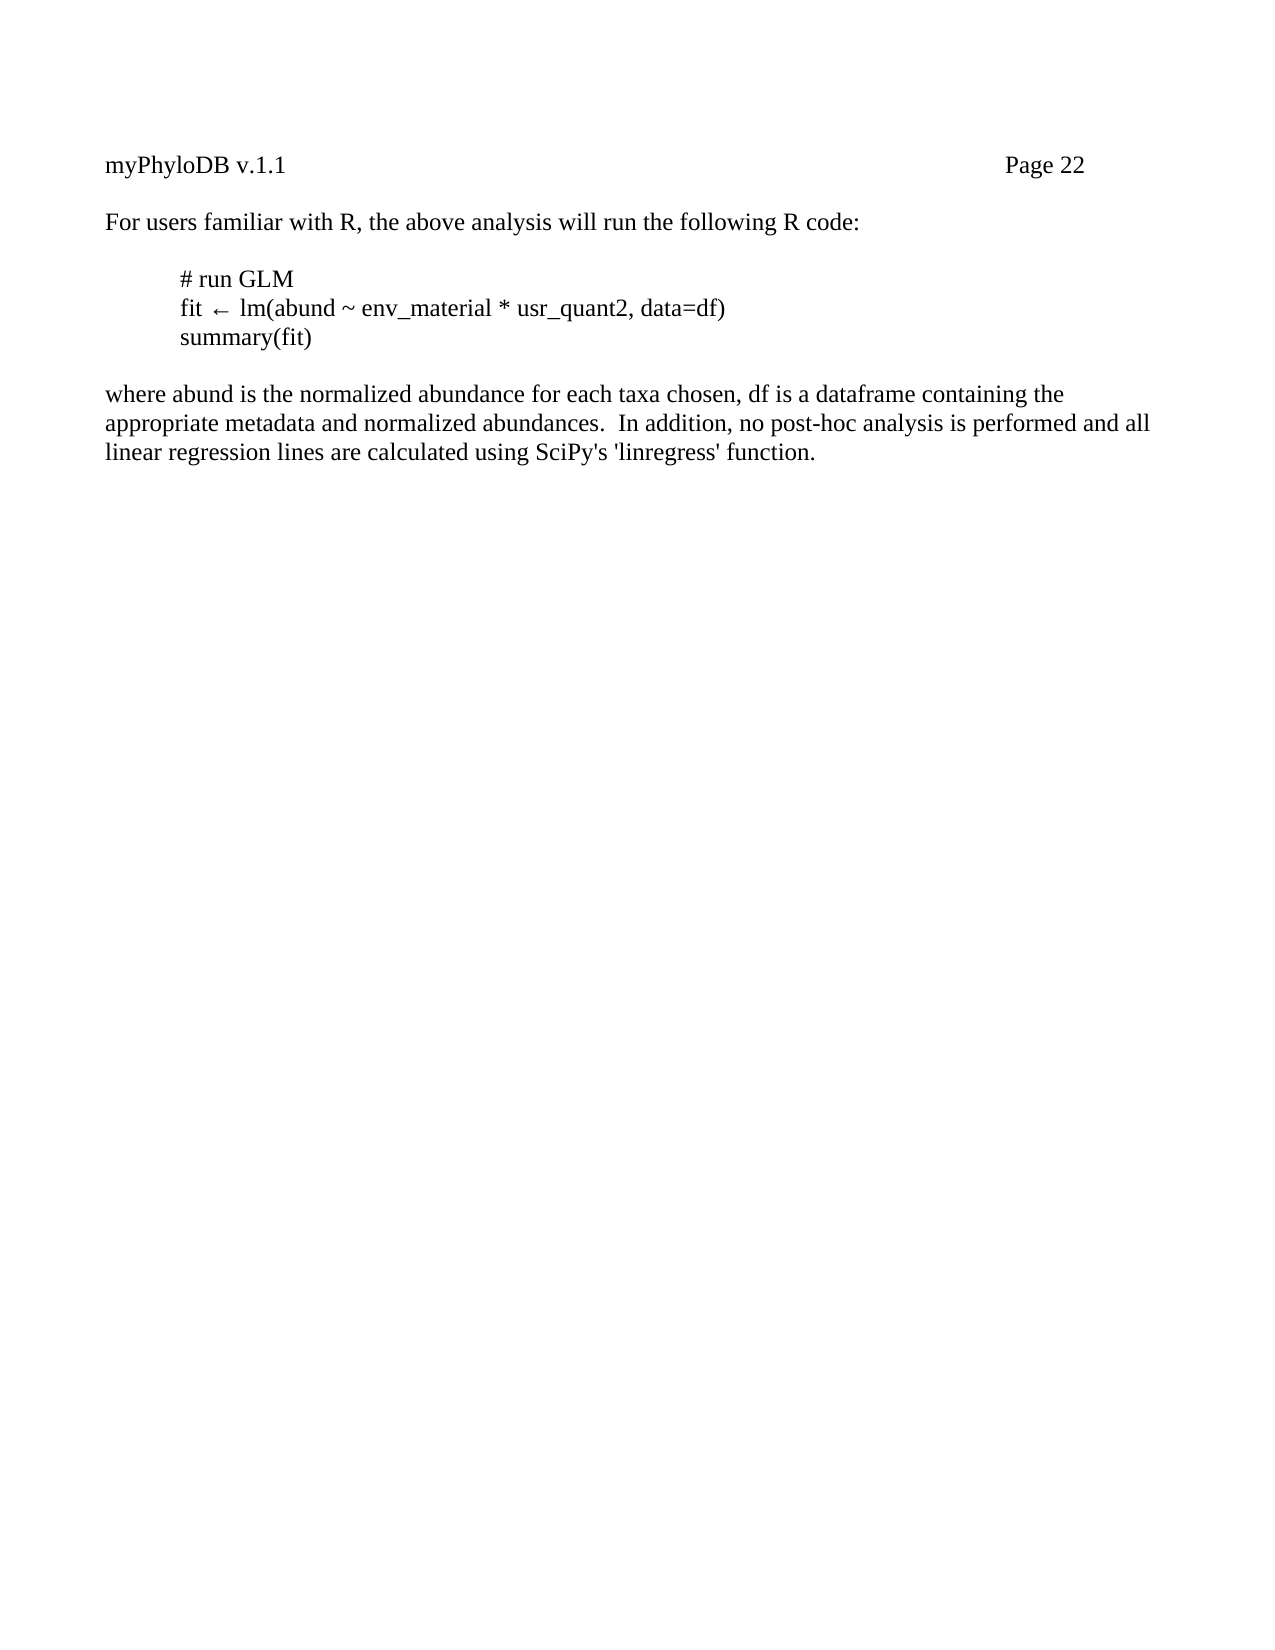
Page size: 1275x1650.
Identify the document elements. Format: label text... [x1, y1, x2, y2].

text fit ← lm(abund ~ env_material * usr_quant2, data=df) [105, 293, 1170, 322]
text summary(fit) [105, 322, 1170, 351]
text where abund is the normalized abundance for each taxa chosen, df is a dataframe containing the appropriate metadata and normalized abundances. In addition, no post-hoc analysis is performed and all linear regression lines are calculated using SciPy's 'linregress' function. [105, 379, 1170, 466]
text # run GLM [105, 264, 1170, 293]
text For users familiar with R, the above analysis will run the following R code: [105, 207, 1170, 236]
